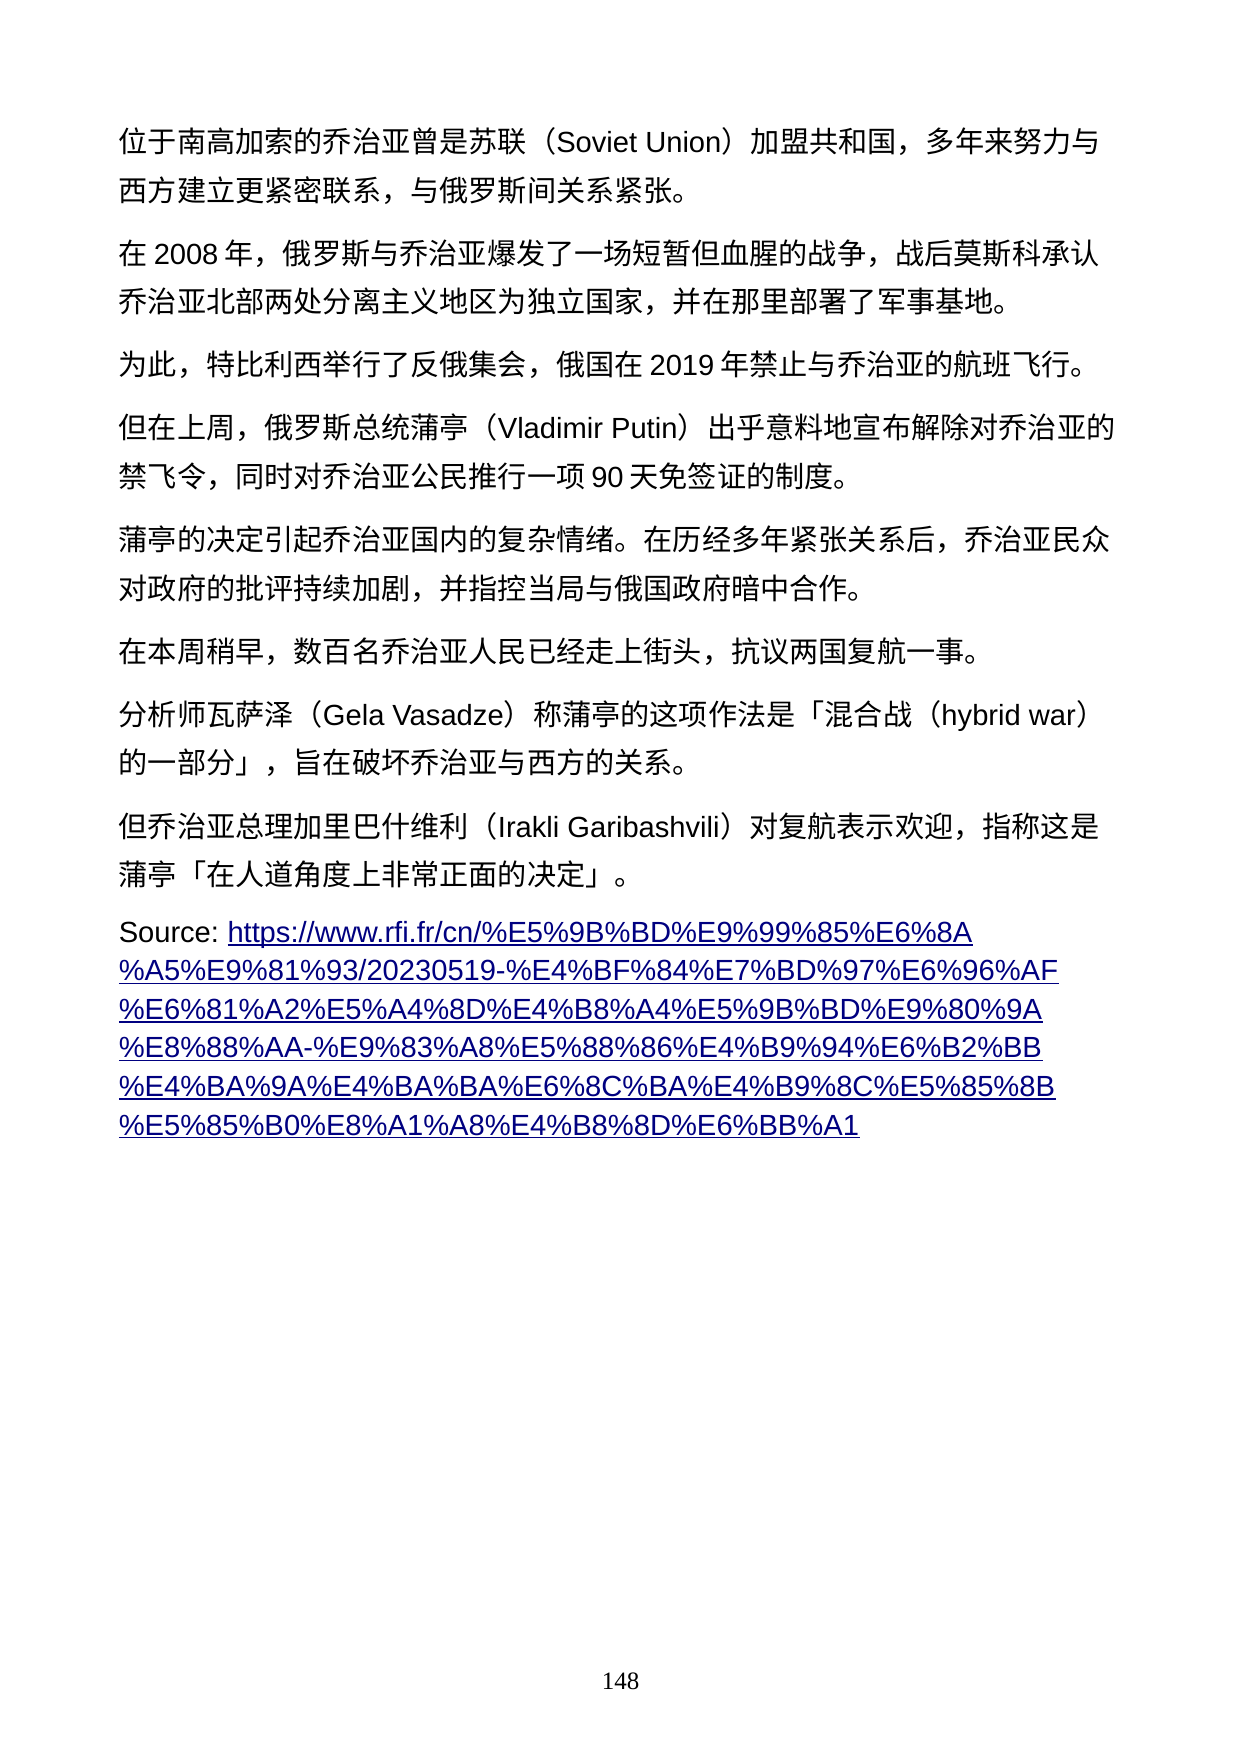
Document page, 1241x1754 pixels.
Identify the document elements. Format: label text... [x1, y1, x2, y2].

text 位于南高加索的乔治亚曾是苏联（Soviet Union）加盟共和国，多年来努力与西方建立更紧密联系，与俄罗斯间关系紧张。 [118, 118, 1122, 209]
text 但乔治亚总理加里巴什维利（Irakli Garibashvili）对复航表示欢迎，指称这是蒲亭「在人道角度上非常正面的决定」。 [118, 803, 1122, 894]
text 为此，特比利西举行了反俄集会，俄国在2019年禁止与乔治亚的航班飞行。 [118, 342, 1122, 384]
text 但在上周，俄罗斯总统蒲亭（Vladimir Putin）出乎意料地宣布解除对乔治亚的禁飞令，同时对乔治亚公民推行一项90天免签证的制度。 [118, 405, 1122, 496]
text 在2008年，俄罗斯与乔治亚爆发了一场短暂但血腥的战争，战后莫斯科承认乔治亚北部两处分离主义地区为独立国家，并在那里部署了军事基地。 [118, 230, 1122, 321]
text 在本周稍早，数百名乔治亚人民已经走上街头，抗议两国复航一事。 [118, 628, 1122, 671]
text 分析师瓦萨泽（Gela Vasadze）称蒲亭的这项作法是「混合战（hybrid war）的一部分」，旨在破坏乔治亚与西方的关系。 [118, 691, 1122, 782]
text 蒲亭的决定引起乔治亚国内的复杂情绪。在历经多年紧张关系后，乔治亚民众对政府的批评持续加剧，并指控当局与俄国政府暗中合作。 [118, 517, 1122, 607]
text Source: https://www.rfi.fr/cn/%E5%9B%BD%E9%99%85%E6%8A%A5%E9%81%93/20230519-%E4%BF%84%E7%BD%97%E6%96%AF%E6%81%A2%E5%A4%8D%E4%B8%A4%E5%9B%BD%E9%80%9A%E8%88%AA-%E9%83%A8%E5%88%86%E4%B9%94%E6%B2%BB%E4%BA%9A%E4%BA%BA%E6%8C%BA%E4%B9%8C%E5%85%8B%E5%85%B0%E8%A1%A8%E4%B8%8D%E6%BB%A1 [118, 915, 1122, 1141]
